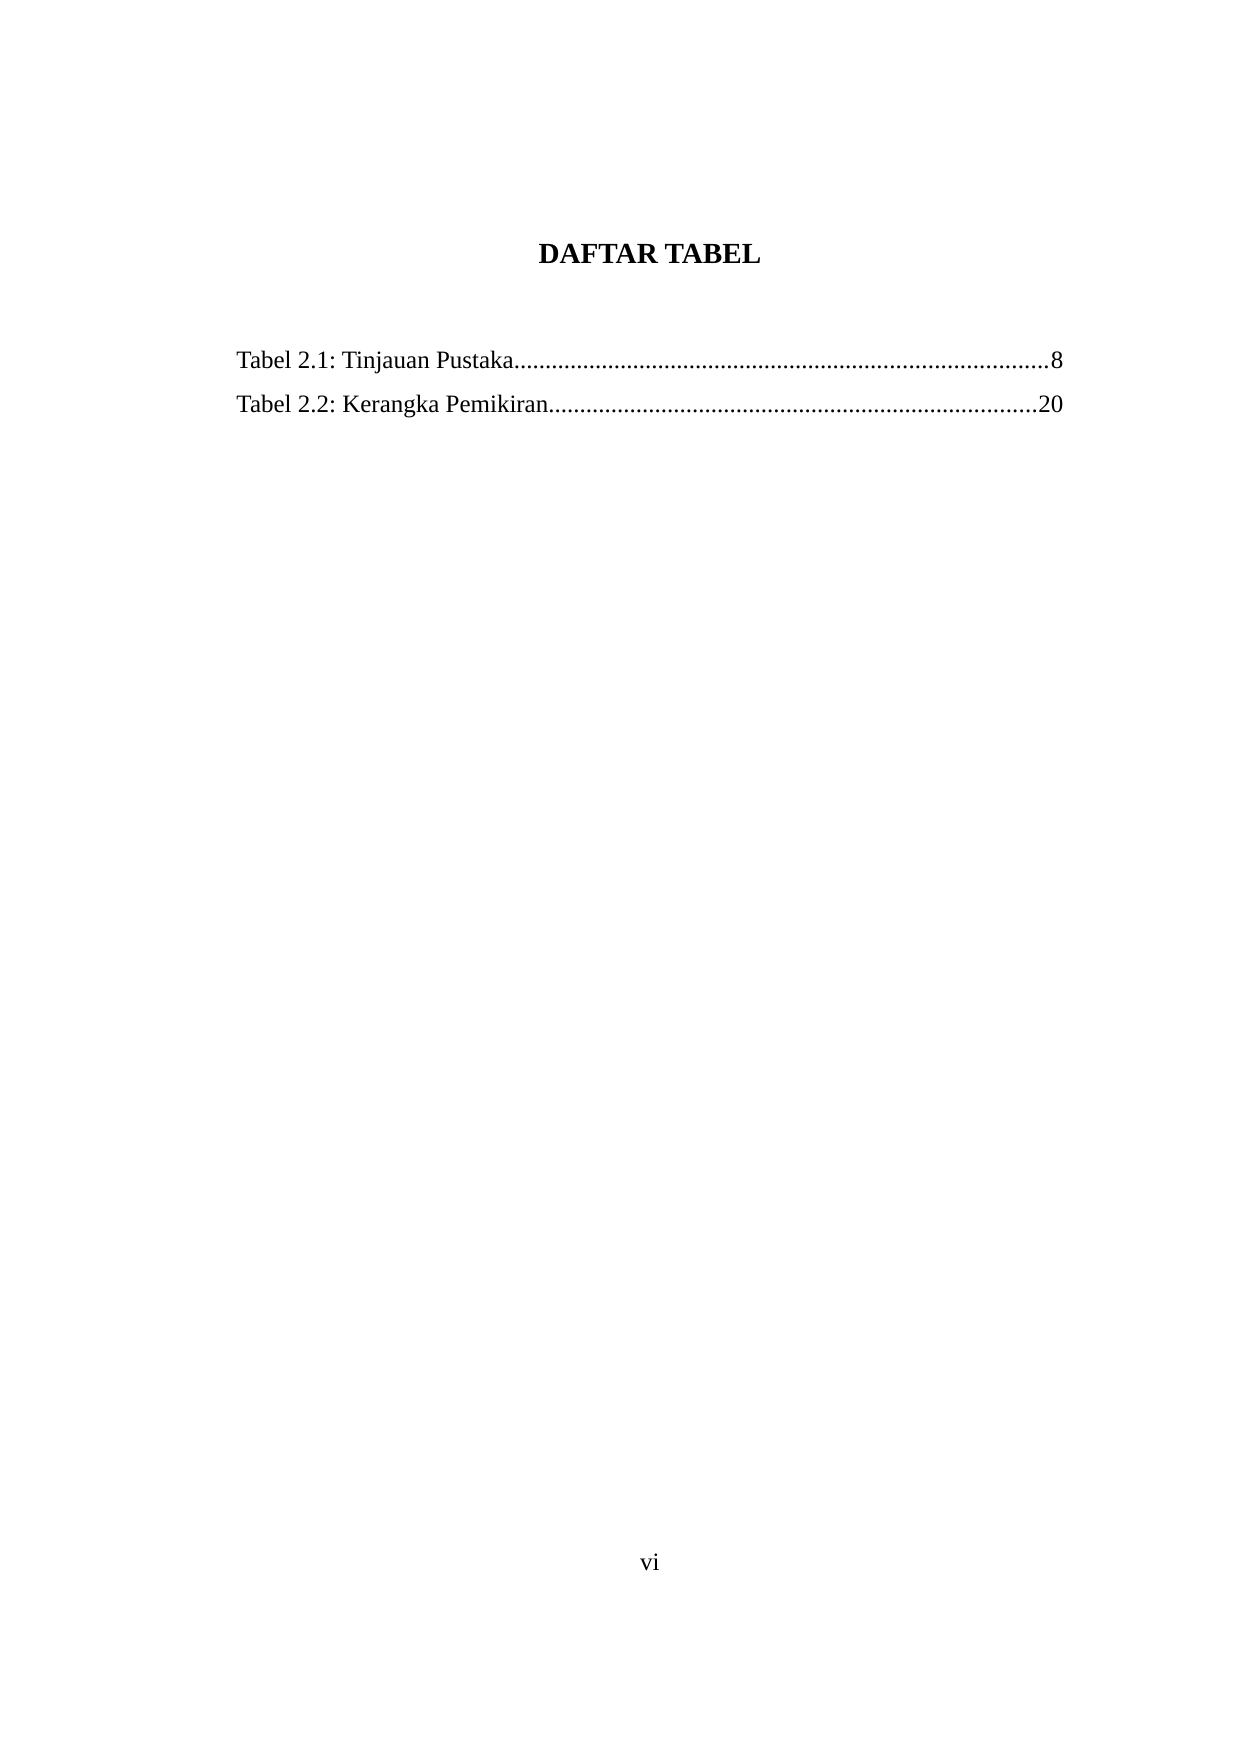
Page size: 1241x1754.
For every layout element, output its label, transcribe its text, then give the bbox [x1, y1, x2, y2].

subtitle Daftar tabel [236, 236, 1063, 270]
text Tabel 2.1: Tinjauan Pustaka 8 [236, 346, 1063, 374]
text Tabel 2.2: Kerangka Pemikiran 20 [236, 389, 1063, 417]
